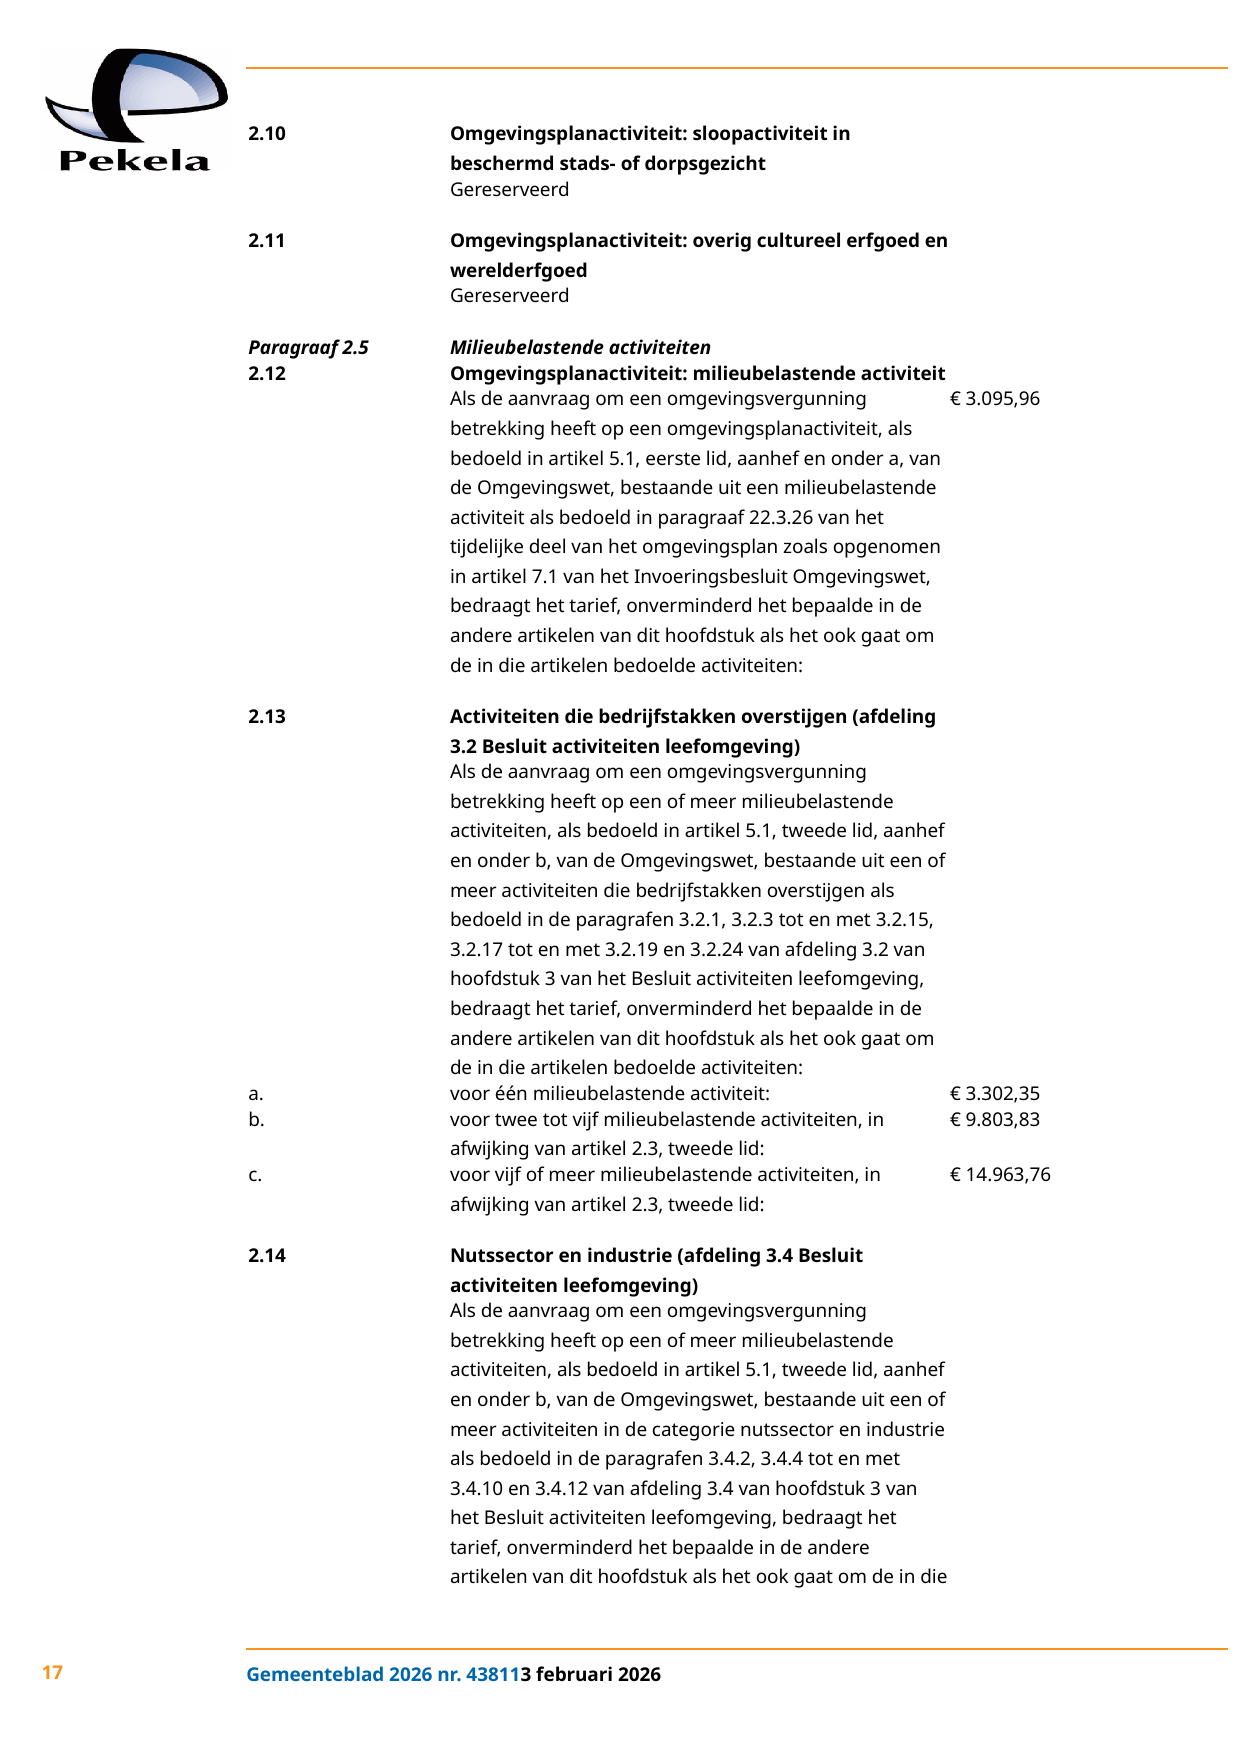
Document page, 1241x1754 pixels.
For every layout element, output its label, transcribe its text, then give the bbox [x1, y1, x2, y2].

table_cell Gereserveerd [450, 176, 950, 202]
table_cell Paragraaf 2.5 [248, 334, 450, 360]
table_cell [950, 759, 1152, 1080]
table_cell [950, 1216, 1152, 1242]
table_cell Milieubelastende activiteiten [450, 334, 950, 360]
table_cell [248, 1216, 450, 1242]
table_cell 2.13 [248, 703, 450, 758]
table_cell [950, 308, 1152, 334]
table_cell 2.10 [248, 121, 450, 176]
table_cell [950, 334, 1152, 360]
table_cell [248, 202, 450, 227]
table_cell Als de aanvraag om een omgevingsvergunning betrekking heeft op een of meer milieubelastende activiteiten, als bedoeld in artikel 5.1, tweede lid, aanhef en onder b, van de Omgevingswet, bestaande uit een of meer activiteiten die bedrijfstakken overstijgen als bedoeld in de paragrafen 3.2.1, 3.2.3 tot en met 3.2.15, 3.2.17 tot en met 3.2.19 en 3.2.24 van afdeling 3.2 van hoofdstuk 3 van het Besluit activiteiten leefomgeving, bedraagt het tarief, onverminderd het bepaalde in de andere artikelen van dit hoofdstuk als het ook gaat om de in die artikelen bedoelde activiteiten: [450, 759, 950, 1080]
table_cell [950, 703, 1152, 758]
picture [41, 47, 231, 172]
table_cell [248, 678, 450, 703]
table_cell [248, 176, 450, 202]
table_cell € 3.302,35 [950, 1080, 1152, 1106]
table_cell Als de aanvraag om een omgevingsvergunning betrekking heeft op een of meer milieubelastende activiteiten, als bedoeld in artikel 5.1, tweede lid, aanhef en onder b, van de Omgevingswet, bestaande uit een of meer activiteiten in de categorie nutssector en industrie als bedoeld in de paragrafen 3.4.2, 3.4.4 tot en met 3.4.10 en 3.4.12 van afdeling 3.4 van hoofdstuk 3 van het Besluit activiteiten leefomgeving, bedraagt het tarief, onverminderd het bepaalde in de andere artikelen van dit hoofdstuk als het ook gaat om de in die [450, 1298, 950, 1589]
table_cell [950, 1298, 1152, 1589]
table_cell [950, 202, 1152, 227]
table_cell [450, 202, 950, 227]
table_cell voor vijf of meer milieubelastende activiteiten, in afwijking van artikel 2.3, tweede lid: [450, 1161, 950, 1216]
table_cell [450, 95, 950, 121]
table_cell 2.11 [248, 227, 450, 283]
table_cell 2.12 [248, 360, 450, 386]
table_cell € 14.963,76 [950, 1161, 1152, 1216]
table_cell a. [248, 1080, 450, 1106]
table_cell Nutssector en industrie (afdeling 3.4 Besluit activiteiten leefomgeving) [450, 1242, 950, 1297]
table_cell Activiteiten die bedrijfstakken overstijgen (afdeling 3.2 Besluit activiteiten leefomgeving) [450, 703, 950, 758]
table_cell [950, 1242, 1152, 1297]
table_cell [450, 1216, 950, 1242]
table_cell Omgevingsplanactiviteit: sloopactiviteit in beschermd stads- of dorpsgezicht [450, 121, 950, 176]
table_cell [248, 308, 450, 334]
table_cell b. [248, 1106, 450, 1161]
table_cell Omgevingsplanactiviteit: overig cultureel erfgoed en werelderfgoed [450, 227, 950, 283]
table_cell voor twee tot vijf milieubelastende activiteiten, in afwijking van artikel 2.3, tweede lid: [450, 1106, 950, 1161]
table_cell [950, 227, 1152, 283]
table_cell 2.14 [248, 1242, 450, 1297]
table_cell voor één milieubelastende activiteit: [450, 1080, 950, 1106]
table_cell [450, 678, 950, 703]
table_cell [950, 678, 1152, 703]
table_cell [950, 121, 1152, 176]
table_cell € 9.803,83 [950, 1106, 1152, 1161]
table_cell Als de aanvraag om een omgevingsvergunning betrekking heeft op een omgevingsplanactiviteit, als bedoeld in artikel 5.1, eerste lid, aanhef en onder a, van de Omgevingswet, bestaande uit een milieubelastende activiteit als bedoeld in paragraaf 22.3.26 van het tijdelijke deel van het omgevingsplan zoals opgenomen in artikel 7.1 van het Invoeringsbesluit Omgevingswet, bedraagt het tarief, onverminderd het bepaalde in de andere artikelen van dit hoofdstuk als het ook gaat om de in die artikelen bedoelde activiteiten: [450, 386, 950, 677]
table_cell [248, 386, 450, 677]
table_cell Omgevingsplanactiviteit: milieubelastende activiteit [450, 360, 950, 386]
table_cell c. [248, 1161, 450, 1216]
table_cell Gereserveerd [450, 283, 950, 308]
table_cell € 3.095,96 [950, 386, 1152, 677]
table_cell [450, 308, 950, 334]
table_cell [248, 1298, 450, 1589]
table_cell [950, 176, 1152, 202]
table_cell [950, 95, 1152, 121]
table_cell [248, 283, 450, 308]
table_cell [248, 759, 450, 1080]
table_cell [950, 283, 1152, 308]
table_cell [950, 360, 1152, 386]
table_cell [248, 95, 450, 121]
